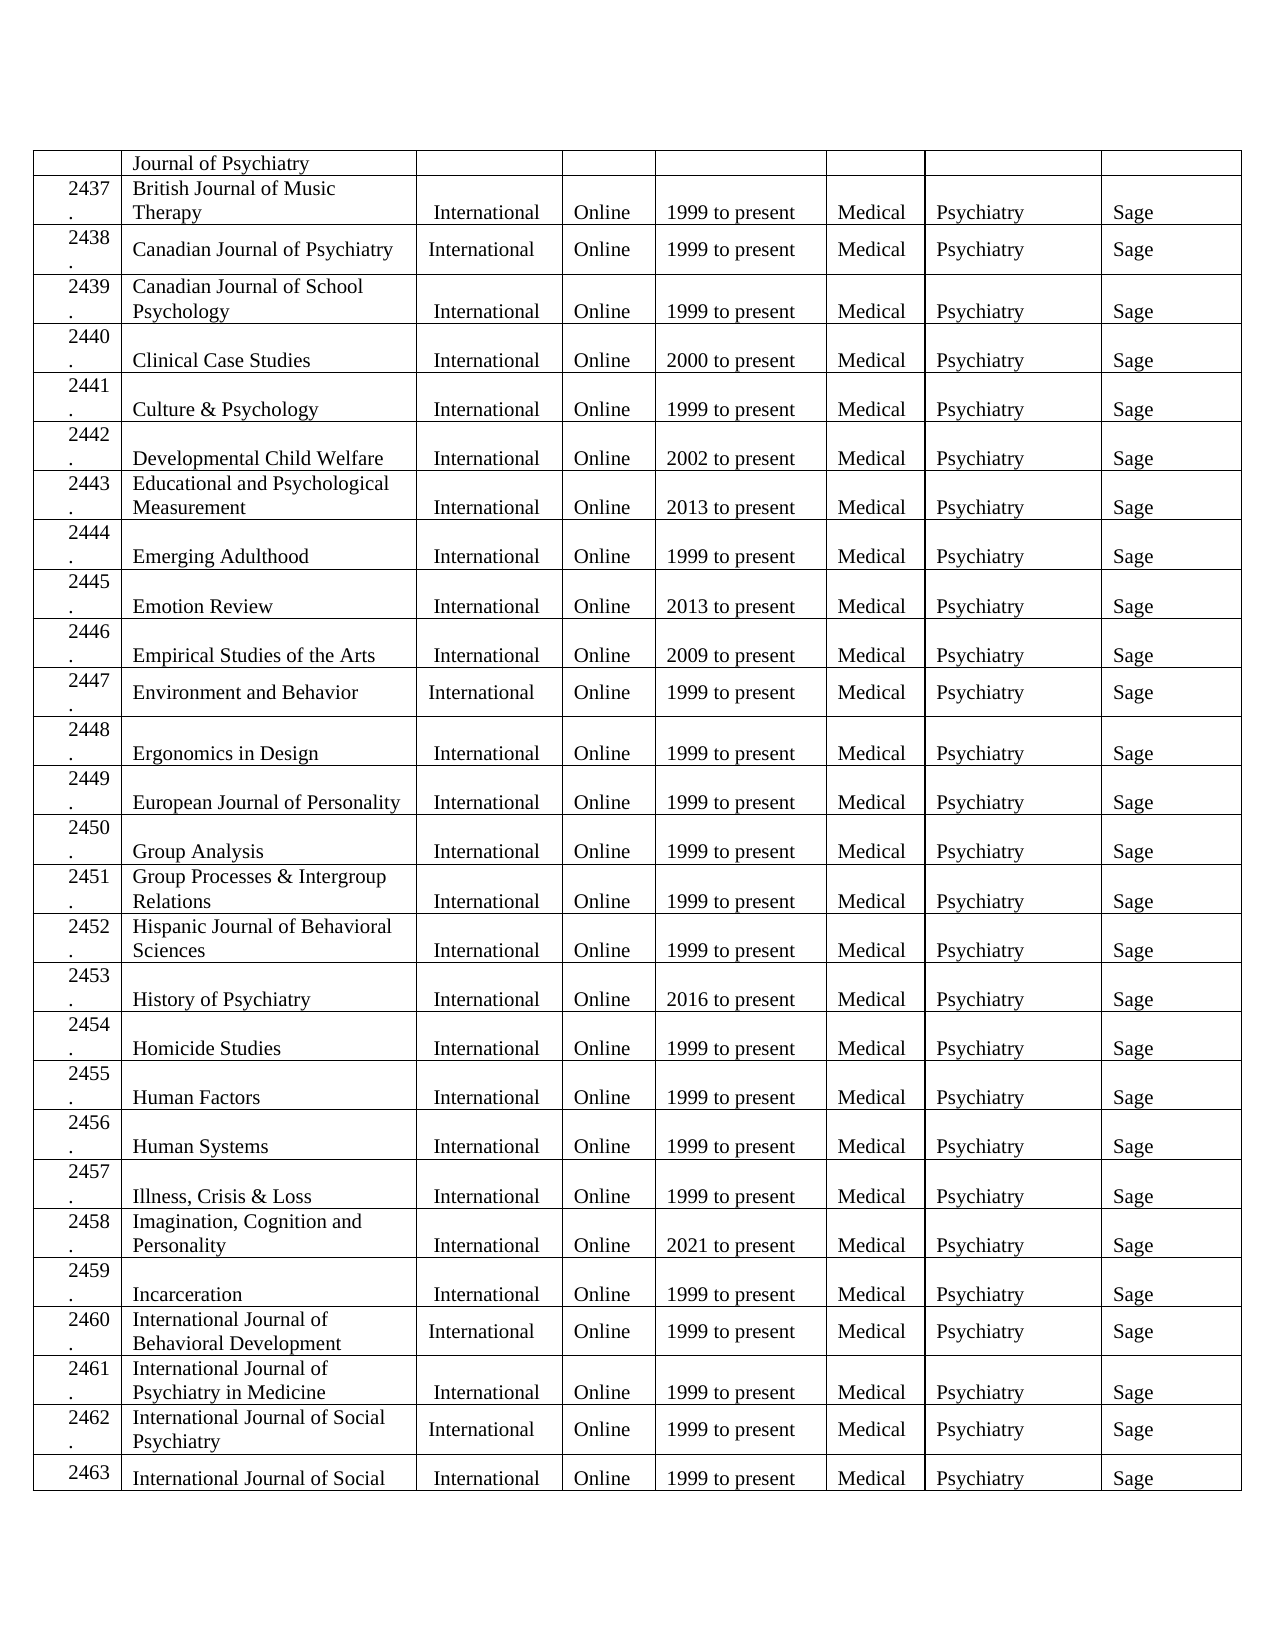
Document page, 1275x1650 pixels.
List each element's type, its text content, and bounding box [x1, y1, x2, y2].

table_cell International [417, 1061, 562, 1109]
table_cell Medical [827, 717, 924, 765]
table_cell [827, 151, 924, 175]
table_cell Medical [827, 815, 924, 863]
table_cell Online [563, 1160, 655, 1208]
table_cell Sage [1102, 275, 1241, 323]
table_cell Medical [827, 1209, 924, 1257]
table_cell International [417, 766, 562, 814]
table_cell Medical [827, 1258, 924, 1306]
table_cell International [417, 422, 562, 470]
table_cell International Journal of Psychiatry in Medicine [122, 1356, 416, 1404]
table_cell Human Factors [122, 1061, 416, 1109]
table_cell Medical [827, 668, 924, 716]
table_cell Sage [1102, 619, 1241, 667]
table_cell Online [563, 570, 655, 618]
table_cell Online [563, 422, 655, 470]
table_cell Ergonomics in Design [122, 717, 416, 765]
table_cell Online [563, 275, 655, 323]
table_cell Online [563, 471, 655, 519]
table_cell International Journal of Behavioral Development [122, 1307, 416, 1355]
table_cell Online [563, 1012, 655, 1060]
table_cell Illness, Crisis & Loss [122, 1160, 416, 1208]
table_cell Sage [1102, 1061, 1241, 1109]
table_cell Environment and Behavior [122, 668, 416, 716]
table_cell Psychiatry [926, 668, 1101, 716]
table_cell Online [563, 668, 655, 716]
table_cell 1999 to present [656, 766, 826, 814]
table_cell Group Analysis [122, 815, 416, 863]
table_cell 2021 to present [656, 1209, 826, 1257]
table_cell [34, 471, 121, 519]
table_cell Sage [1102, 570, 1241, 618]
table_cell Online [563, 815, 655, 863]
table_cell 2000 to present [656, 324, 826, 372]
table_cell Emerging Adulthood [122, 520, 416, 568]
table_cell Psychiatry [926, 914, 1101, 962]
table_cell [34, 914, 121, 962]
table_cell 1999 to present [656, 717, 826, 765]
table_cell Medical [827, 1160, 924, 1208]
table_cell 1999 to present [656, 275, 826, 323]
table_cell International [417, 324, 562, 372]
table_cell [34, 422, 121, 470]
table_cell International [417, 1455, 562, 1490]
table_cell 2009 to present [656, 619, 826, 667]
table_cell [34, 1356, 121, 1404]
table_cell Sage [1102, 324, 1241, 372]
table_cell Emotion Review [122, 570, 416, 618]
table_cell [34, 668, 121, 716]
table_cell 1999 to present [656, 1012, 826, 1060]
table_cell Medical [827, 520, 924, 568]
table_cell Psychiatry [926, 1012, 1101, 1060]
table_cell Online [563, 324, 655, 372]
table_cell International [417, 176, 562, 224]
table_cell Sage [1102, 471, 1241, 519]
table_cell International Journal of Social Psychiatry [122, 1405, 416, 1453]
table_cell Psychiatry [926, 1061, 1101, 1109]
table_cell 1999 to present [656, 520, 826, 568]
table_cell 1999 to present [656, 1405, 826, 1453]
table_cell Sage [1102, 963, 1241, 1011]
table_cell Educational and Psychological Measurement [122, 471, 416, 519]
table_cell 1999 to present [656, 1307, 826, 1355]
table_cell Medical [827, 1356, 924, 1404]
table_cell Sage [1102, 1110, 1241, 1158]
table_cell [34, 1307, 121, 1355]
table_cell Online [563, 1258, 655, 1306]
table_cell Medical [827, 914, 924, 962]
table_cell Medical [827, 570, 924, 618]
table_cell Online [563, 963, 655, 1011]
table_cell [656, 151, 826, 175]
table_cell Medical [827, 1061, 924, 1109]
table_cell Medical [827, 471, 924, 519]
table_cell International [417, 1160, 562, 1208]
table_cell Psychiatry [926, 422, 1101, 470]
table_cell Psychiatry [926, 1455, 1101, 1490]
table_cell Medical [827, 1110, 924, 1158]
table_cell [34, 275, 121, 323]
table_cell Canadian Journal of School Psychology [122, 275, 416, 323]
table_cell Psychiatry [926, 1258, 1101, 1306]
table_cell Imagination, Cognition and Personality [122, 1209, 416, 1257]
table_cell History of Psychiatry [122, 963, 416, 1011]
table_cell Online [563, 1307, 655, 1355]
table_cell Sage [1102, 1209, 1241, 1257]
table_cell 2016 to present [656, 963, 826, 1011]
table_cell Sage [1102, 520, 1241, 568]
table_cell Psychiatry [926, 766, 1101, 814]
table_cell Medical [827, 865, 924, 913]
table_cell [34, 1012, 121, 1060]
table_cell Psychiatry [926, 1356, 1101, 1404]
table_cell Hispanic Journal of Behavioral Sciences [122, 914, 416, 962]
table_cell International [417, 1356, 562, 1404]
table_cell Online [563, 1356, 655, 1404]
table_cell Online [563, 1455, 655, 1490]
table_cell [1102, 151, 1241, 175]
table_cell 1999 to present [656, 1258, 826, 1306]
table_cell 1999 to present [656, 668, 826, 716]
table_cell Psychiatry [926, 1209, 1101, 1257]
table_cell Psychiatry [926, 1405, 1101, 1453]
table_cell Psychiatry [926, 1160, 1101, 1208]
table_cell Online [563, 1061, 655, 1109]
table_cell Psychiatry [926, 520, 1101, 568]
table_cell [34, 1160, 121, 1208]
table_cell Online [563, 373, 655, 421]
table_cell Online [563, 766, 655, 814]
table_cell 2002 to present [656, 422, 826, 470]
table_cell Online [563, 619, 655, 667]
table_cell International [417, 1209, 562, 1257]
table_cell International [417, 865, 562, 913]
table_cell International [417, 815, 562, 863]
table_cell Sage [1102, 914, 1241, 962]
table_cell Medical [827, 619, 924, 667]
table_cell Sage [1102, 717, 1241, 765]
table_cell Incarceration [122, 1258, 416, 1306]
table_cell Medical [827, 373, 924, 421]
table_cell 1999 to present [656, 225, 826, 273]
table_cell Sage [1102, 176, 1241, 224]
table_cell Online [563, 1209, 655, 1257]
table_cell [34, 151, 121, 175]
table_cell [563, 151, 655, 175]
table_cell Medical [827, 176, 924, 224]
table_cell Psychiatry [926, 1307, 1101, 1355]
table_cell Empirical Studies of the Arts [122, 619, 416, 667]
table_cell 1999 to present [656, 176, 826, 224]
table_cell Medical [827, 1455, 924, 1490]
table_cell Sage [1102, 1405, 1241, 1453]
table_cell Sage [1102, 1307, 1241, 1355]
table_cell International [417, 1405, 562, 1453]
table_cell [34, 1455, 121, 1490]
table_cell 1999 to present [656, 914, 826, 962]
table_cell Sage [1102, 1012, 1241, 1060]
table_cell [34, 865, 121, 913]
table_cell Psychiatry [926, 570, 1101, 618]
table_cell International [417, 619, 562, 667]
table_cell International [417, 963, 562, 1011]
table_cell Developmental Child Welfare [122, 422, 416, 470]
table_cell Culture & Psychology [122, 373, 416, 421]
table_cell Medical [827, 422, 924, 470]
table_cell International [417, 914, 562, 962]
table_cell 1999 to present [656, 865, 826, 913]
table_cell Group Processes & Intergroup Relations [122, 865, 416, 913]
table_cell [926, 151, 1101, 175]
table_cell Online [563, 717, 655, 765]
table_cell Human Systems [122, 1110, 416, 1158]
table_cell International [417, 471, 562, 519]
table_cell Psychiatry [926, 717, 1101, 765]
table_cell 1999 to present [656, 1356, 826, 1404]
table_cell International [417, 520, 562, 568]
table_cell [34, 766, 121, 814]
table_cell Psychiatry [926, 619, 1101, 667]
table_cell Online [563, 520, 655, 568]
table_cell Sage [1102, 1258, 1241, 1306]
table_cell Sage [1102, 1160, 1241, 1208]
table_cell International Journal of Social [122, 1455, 416, 1490]
table_cell Medical [827, 1307, 924, 1355]
table_cell 1999 to present [656, 1110, 826, 1158]
table_cell Psychiatry [926, 225, 1101, 273]
table_cell International [417, 668, 562, 716]
table_cell [34, 815, 121, 863]
table_cell Online [563, 225, 655, 273]
table_cell International [417, 1110, 562, 1158]
table_cell Psychiatry [926, 373, 1101, 421]
table_cell Homicide Studies [122, 1012, 416, 1060]
table_cell International [417, 717, 562, 765]
table_cell Online [563, 1405, 655, 1453]
table_cell 1999 to present [656, 1455, 826, 1490]
table_cell Psychiatry [926, 1110, 1101, 1158]
table_cell Sage [1102, 373, 1241, 421]
table_cell Sage [1102, 668, 1241, 716]
table_cell Psychiatry [926, 471, 1101, 519]
table_cell International [417, 1012, 562, 1060]
table_cell Online [563, 176, 655, 224]
table_cell [417, 151, 562, 175]
table_cell [34, 570, 121, 618]
table_cell Sage [1102, 225, 1241, 273]
table_cell [34, 619, 121, 667]
table_cell Medical [827, 225, 924, 273]
table_cell [34, 717, 121, 765]
table_cell [34, 1258, 121, 1306]
table_cell Sage [1102, 1455, 1241, 1490]
table_cell International [417, 570, 562, 618]
table_cell Sage [1102, 422, 1241, 470]
table_cell Online [563, 865, 655, 913]
table_cell Sage [1102, 815, 1241, 863]
table_cell Psychiatry [926, 865, 1101, 913]
table_cell 1999 to present [656, 1160, 826, 1208]
table_cell International [417, 373, 562, 421]
table_cell Medical [827, 766, 924, 814]
table_cell [34, 1405, 121, 1453]
table_cell Sage [1102, 865, 1241, 913]
table_cell [34, 520, 121, 568]
table_cell Medical [827, 963, 924, 1011]
table_cell [34, 1061, 121, 1109]
table_cell Medical [827, 1405, 924, 1453]
table_cell [34, 176, 121, 224]
table_cell [34, 963, 121, 1011]
table_cell Journal of Psychiatry [122, 151, 416, 175]
table_cell British Journal of Music Therapy [122, 176, 416, 224]
table_cell [34, 324, 121, 372]
table_cell 2013 to present [656, 471, 826, 519]
table_cell 2013 to present [656, 570, 826, 618]
table_cell Medical [827, 275, 924, 323]
table_cell [34, 225, 121, 273]
table_cell Psychiatry [926, 176, 1101, 224]
table_cell 1999 to present [656, 1061, 826, 1109]
table_cell International [417, 225, 562, 273]
table_cell International [417, 1307, 562, 1355]
table_cell Sage [1102, 1356, 1241, 1404]
table_cell Canadian Journal of Psychiatry [122, 225, 416, 273]
table_cell Psychiatry [926, 324, 1101, 372]
table_cell Online [563, 914, 655, 962]
table_cell Medical [827, 324, 924, 372]
table_cell Psychiatry [926, 275, 1101, 323]
table_cell 1999 to present [656, 373, 826, 421]
table_cell Clinical Case Studies [122, 324, 416, 372]
table_cell [34, 1110, 121, 1158]
table_cell 1999 to present [656, 815, 826, 863]
table_cell International [417, 1258, 562, 1306]
table_cell Sage [1102, 766, 1241, 814]
table_cell International [417, 275, 562, 323]
table_cell Psychiatry [926, 815, 1101, 863]
table_cell European Journal of Personality [122, 766, 416, 814]
table_cell [34, 1209, 121, 1257]
table_cell Online [563, 1110, 655, 1158]
table_cell Psychiatry [926, 963, 1101, 1011]
table_cell [34, 373, 121, 421]
table_cell Medical [827, 1012, 924, 1060]
